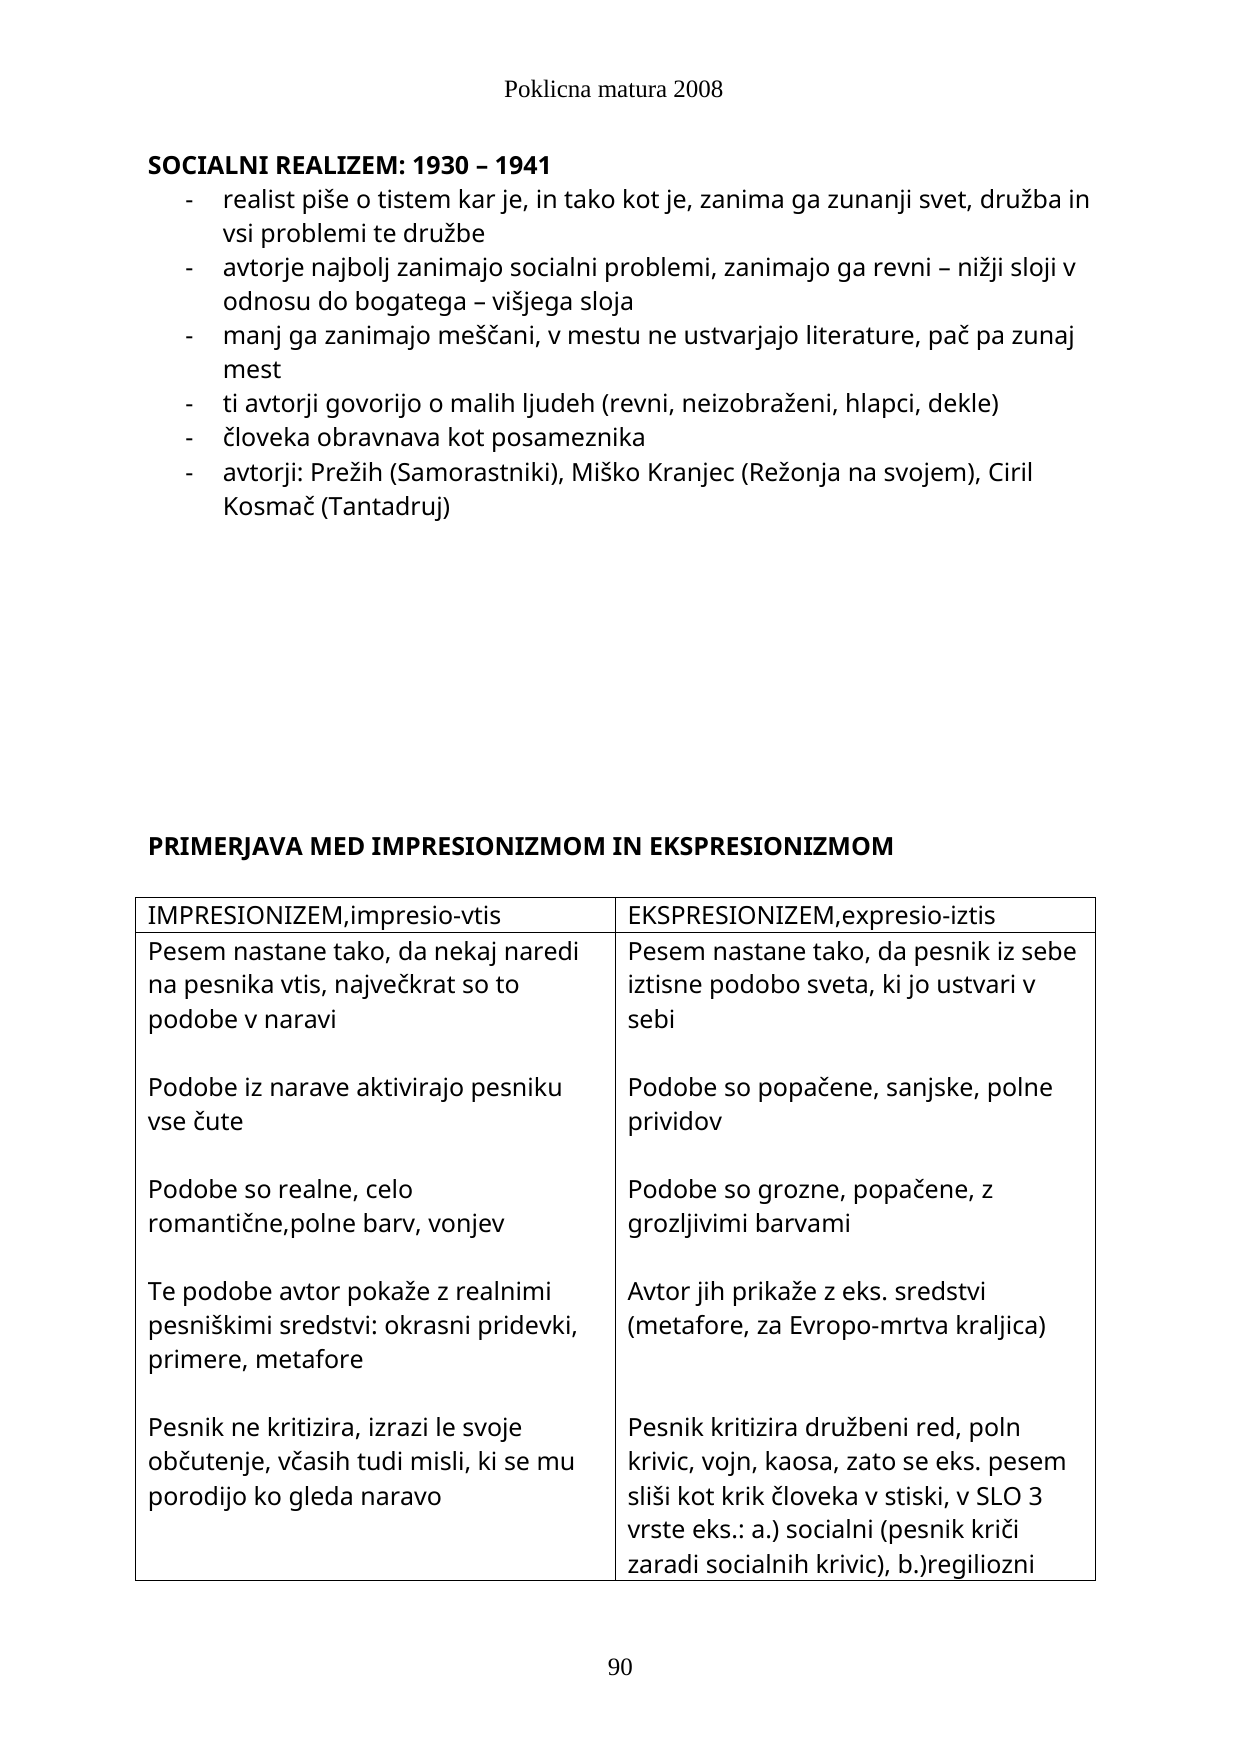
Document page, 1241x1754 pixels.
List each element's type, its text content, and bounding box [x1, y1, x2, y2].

list manj ga zanimajo meščani, v mestu ne ustvarjajo literature, pač pa zunaj mest [185, 318, 1093, 386]
text SOCIALNI REALIZEM: 1930 – 1941 [148, 148, 1093, 182]
table_cell Pesem nastane tako, da nekaj naredi na pesnika vtis, največkrat so to podobe v naravi Podobe iz narave aktivirajo pesniku vse čute Podobe so realne, celo romantične,polne barv, vonjev Te podobe avtor pokaže z realnimi pesniškimi sredstvi: okrasni pridevki, primere, metafore Pesnik ne kritizira, izrazi le svoje občutenje, včasih tudi misli, ki se mu porodijo ko gleda naravo [136, 933, 615, 1580]
table_header EKSPRESIONIZEM,expresio-iztis [616, 898, 1095, 932]
list realist piše o tistem kar je, in tako kot je, zanima ga zunanji svet, družba in vsi problemi te družbe [185, 182, 1093, 250]
list avtorji: Prežih (Samorastniki), Miško Kranjec (Režonja na svojem), Ciril Kosmač (Tantadruj) [185, 454, 1093, 522]
list človeka obravnava kot posameznika [185, 420, 1093, 454]
list avtorje najbolj zanimajo socialni problemi, zanimajo ga revni – nižji sloji v odnosu do bogatega – višjega sloja [185, 250, 1093, 318]
text PRIMERJAVA MED IMPRESIONIZMOM IN EKSPRESIONIZMOM [148, 829, 1093, 863]
table_header IMPRESIONIZEM,impresio-vtis [136, 898, 615, 932]
list ti avtorji govorijo o malih ljudeh (revni, neizobraženi, hlapci, dekle) [185, 386, 1093, 420]
table_cell Pesem nastane tako, da pesnik iz sebe iztisne podobo sveta, ki jo ustvari v sebi Podobe so popačene, sanjske, polne prividov Podobe so grozne, popačene, z grozljivimi barvami Avtor jih prikaže z eks. sredstvi (metafore, za Evropo-mrtva kraljica) Pesnik kritizira družbeni red, poln krivic, vojn, kaosa, zato se eks. pesem sliši kot krik človeka v stiski, v SLO 3 vrste eks.: a.) socialni (pesnik kriči zaradi socialnih krivic), b.)regiliozni [616, 933, 1095, 1580]
